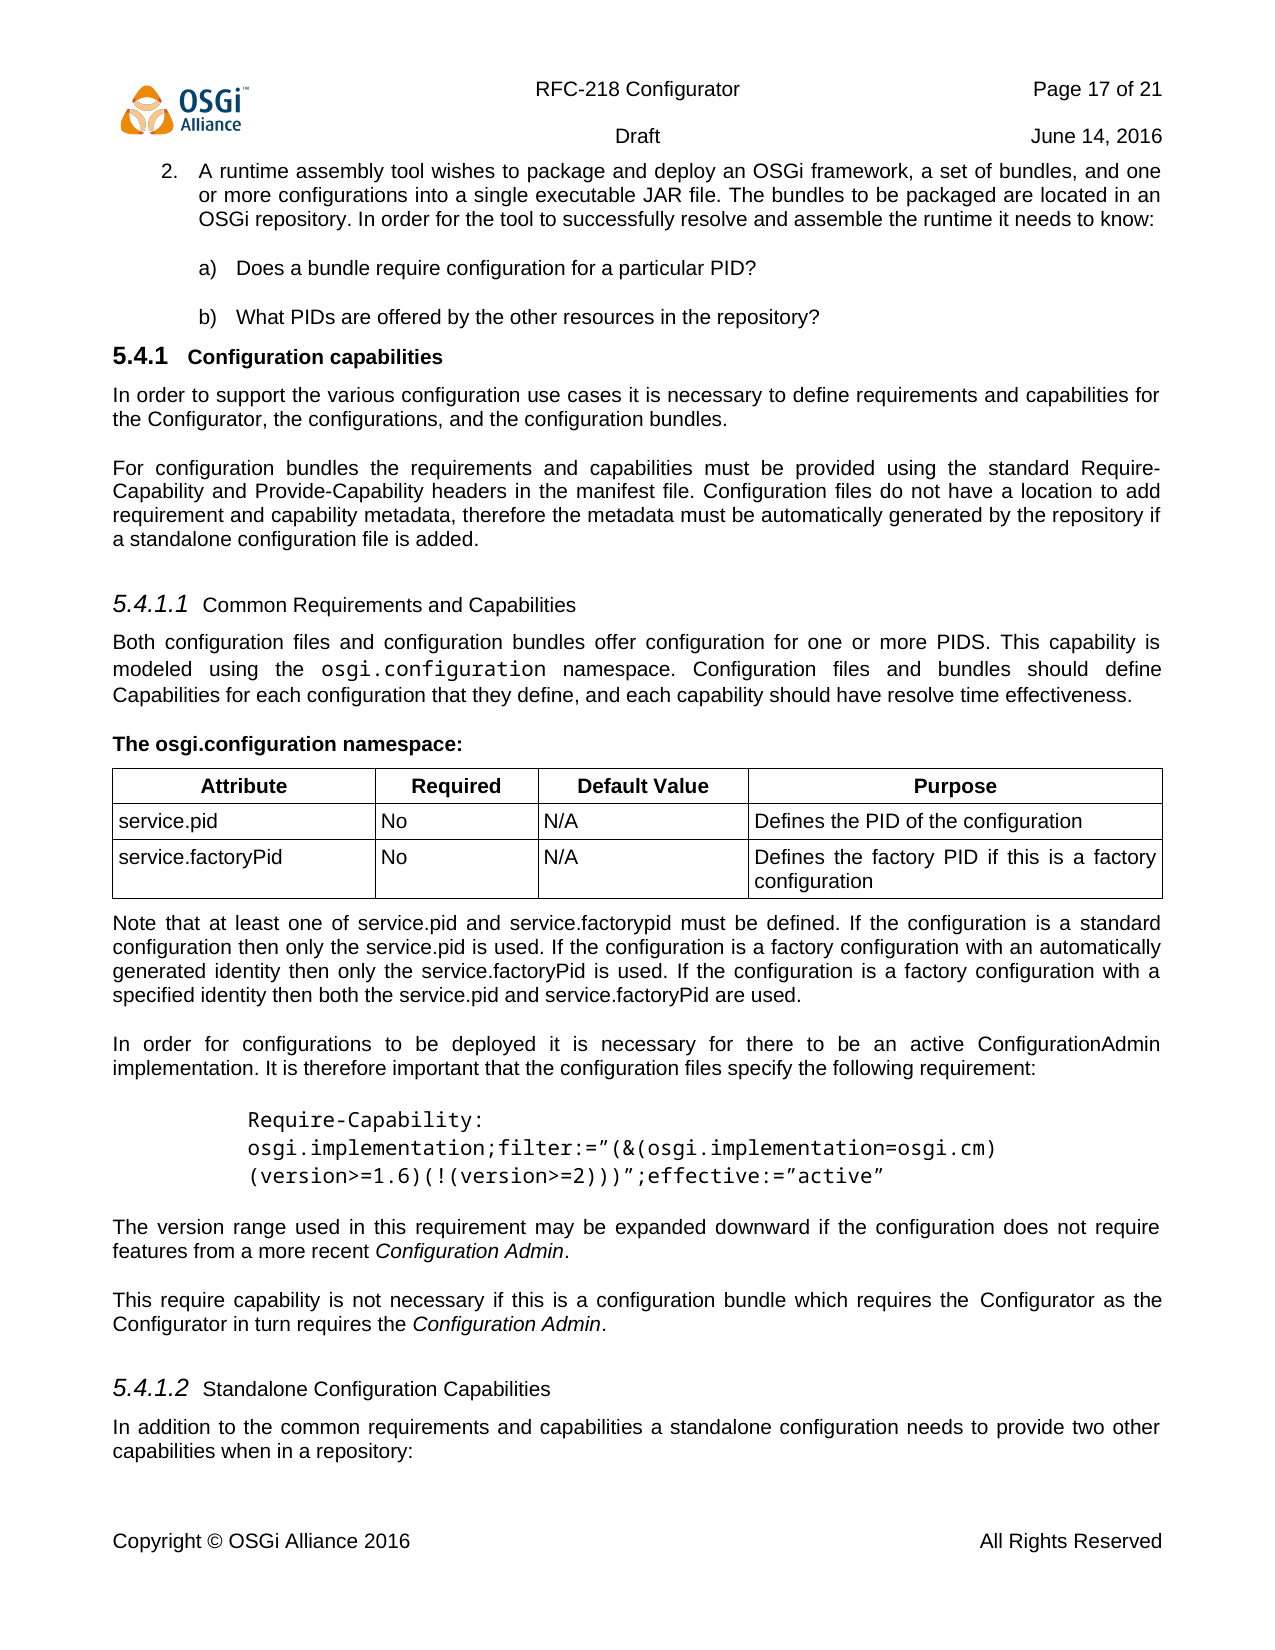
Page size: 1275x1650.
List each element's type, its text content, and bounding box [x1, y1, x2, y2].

list A runtime assembly tool wishes to package and deploy an OSGi framework, a set of bundles, and one or more configurations into a single executable JAR file. The bundles to be packaged are located in an OSGi repository. In order for the tool to successfully resolve and assemble the runtime it needs to know: [161, 159, 1162, 231]
text In addition to the common requirements and capabilities a standalone configuration needs to provide two other capabilities when in a repository: [112, 1414, 1162, 1462]
text The osgi.configuration namespace: [112, 731, 1162, 755]
table_cell Defines the factory PID if this is a factory configuration [749, 840, 1162, 898]
text The version range used in this requirement may be expanded downward if the configuration does not require features from a more recent Configuration Admin. [112, 1215, 1162, 1263]
table_cell No [376, 804, 538, 839]
subtitle Common Requirements and Capabilities [112, 589, 1162, 617]
list Does a bundle require configuration for a particular PID? [198, 256, 1162, 280]
table_header Attribute [113, 769, 375, 803]
subtitle Configuration capabilities [112, 341, 1162, 370]
text In order for configurations to be deployed it is necessary for there to be an active ConfigurationAdmin implementation. It is therefore important that the configuration files specify the following requirement: [112, 1032, 1162, 1080]
table_header Required [376, 769, 538, 803]
subtitle Standalone Configuration Capabilities [112, 1373, 1162, 1402]
text Both configuration files and configuration bundles offer configuration for one or more PIDS. This capability is modeled using the osgi.configuration namespace. Configuration files and bundles should define Capabilities for each configuration that they define, and each capability should have resolve time effectiveness. [112, 630, 1162, 706]
text Note that at least one of service.pid and service.factorypid must be defined. If the configuration is a standard configuration then only the service.pid is used. If the configuration is a factory configuration with an automatically generated identity then only the service.factoryPid is used. If the configuration is a factory configuration with a specified identity then both the service.pid and service.factoryPid are used. [112, 911, 1162, 1007]
table_cell service.pid [113, 804, 375, 839]
table_cell No [376, 840, 538, 898]
text For configuration bundles the requirements and capabilities must be provided using the standard Require-Capability and Provide-Capability headers in the manifest file. Configuration files do not have a location to add requirement and capability metadata, therefore the metadata must be automatically generated by the repository if a standalone configuration file is added. [112, 455, 1162, 551]
table_header Default Value [539, 769, 748, 803]
list What PIDs are offered by the other resources in the repository? [198, 305, 1162, 329]
text In order to support the various configuration use cases it is necessary to define requirements and capabilities for the Configurator, the configurations, and the configuration bundles. [112, 382, 1162, 430]
table_cell N/A [539, 804, 748, 839]
text Require-Capability: osgi.implementation;filter:=”(&(osgi.implementation=osgi.cm)(version>=1.6)(!(version>=2)))”;effective:=”active” [247, 1105, 1162, 1190]
table_header Purpose [749, 769, 1162, 803]
picture [113, 78, 257, 142]
table_cell N/A [539, 840, 748, 898]
text This require capability is not necessary if this is a configuration bundle which requires the Configurator as the Configurator in turn requires the Configuration Admin. [112, 1288, 1162, 1336]
table_cell Defines the PID of the configuration [749, 804, 1162, 839]
table_cell service.factoryPid [113, 840, 375, 898]
